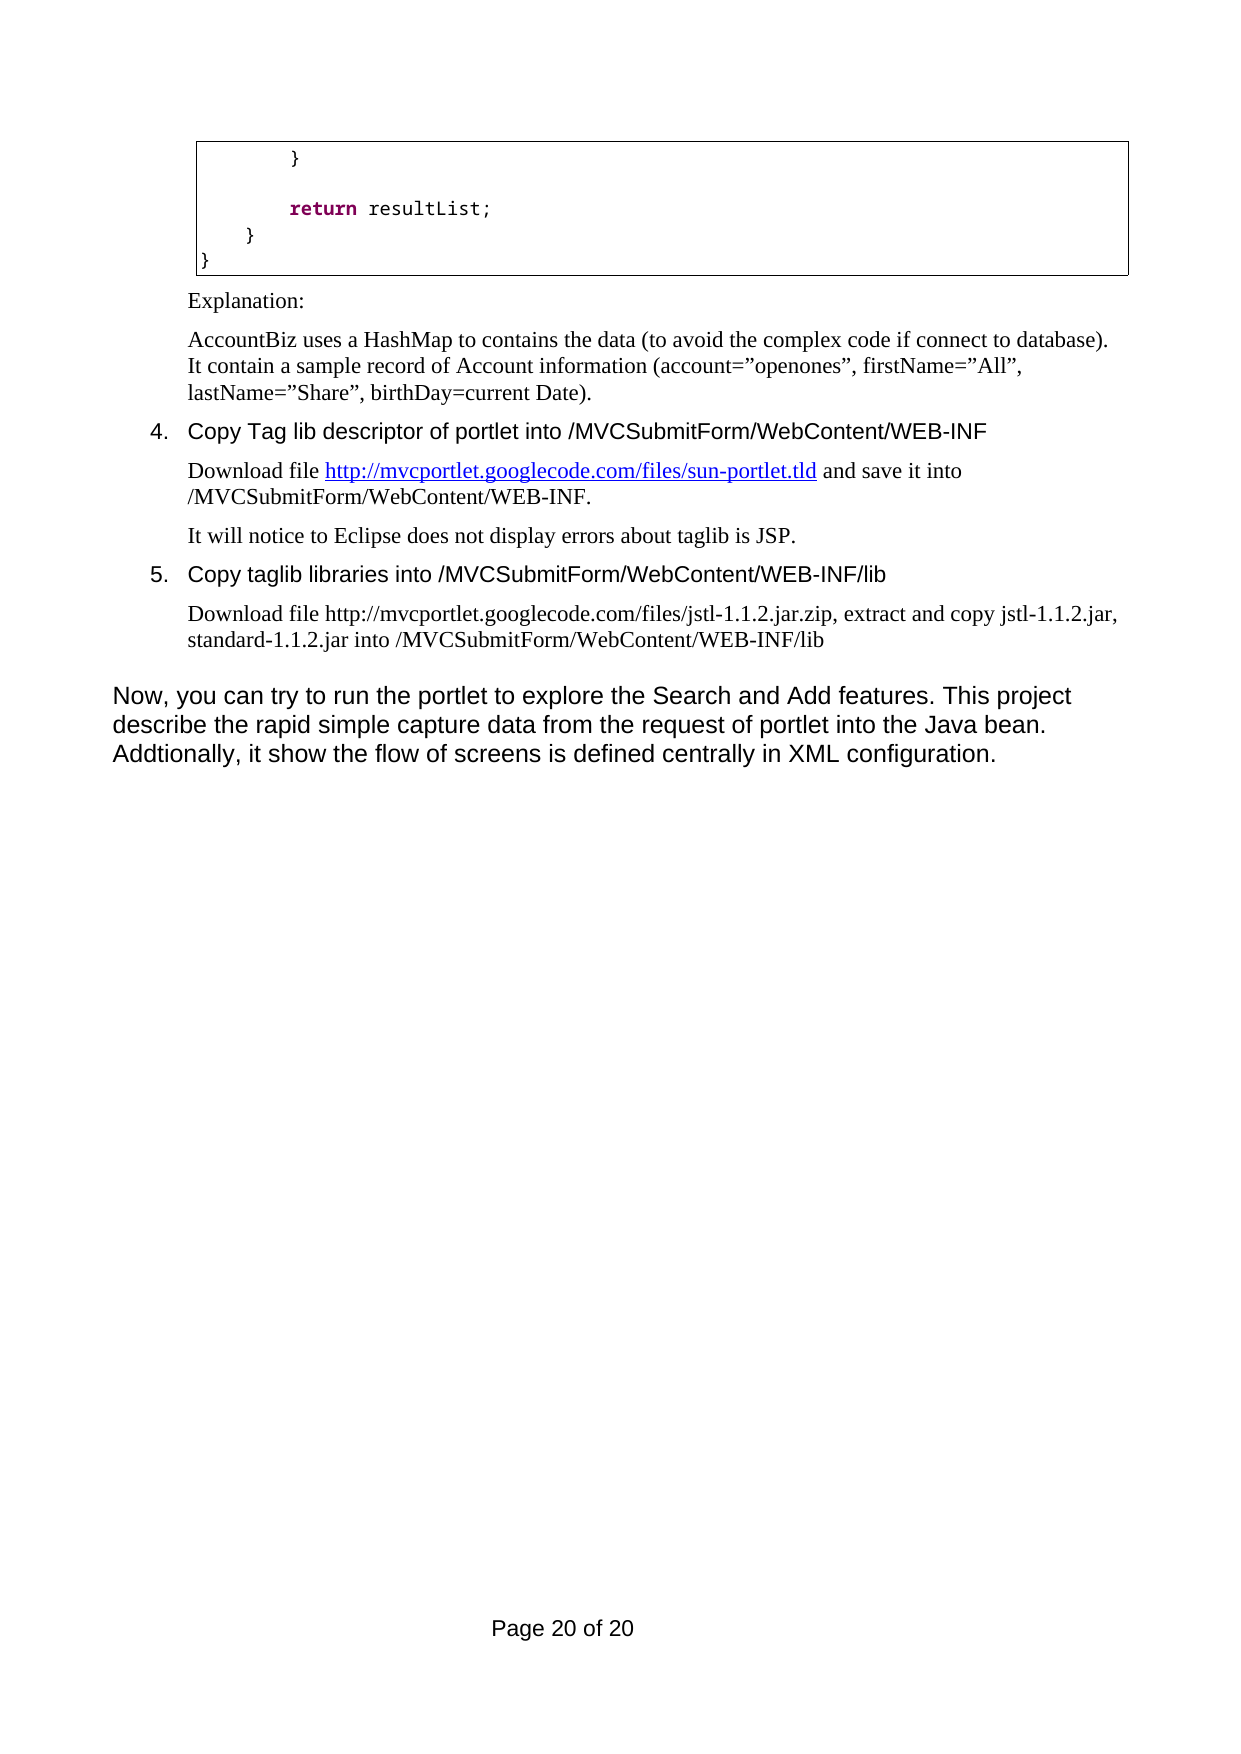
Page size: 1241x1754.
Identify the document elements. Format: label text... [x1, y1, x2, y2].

text Now, you can try to run the portlet to explore the Search and Add features. This project describe the rapid simple capture data from the request of portlet into the Java bean. Addtionally, it show the flow of screens is defined centrally in XML configuration. [112, 681, 1128, 767]
text It will notice to Eclipse does not display errors about taglib is JSP. [187, 522, 1128, 548]
subtitle Copy taglib libraries into /MVCSubmitForm/WebContent/WEB-INF/lib [150, 561, 1128, 587]
subtitle Copy Tag lib descriptor of portlet into /MVCSubmitForm/WebContent/WEB-INF [150, 418, 1128, 444]
text Download file http://mvcportlet.googlecode.com/files/jstl-1.1.2.jar.zip, extract and copy jstl-1.1.2.jar, standard-1.1.2.jar into /MVCSubmitForm/WebContent/WEB-INF/lib [187, 599, 1128, 652]
text Download file http://mvcportlet.googlecode.com/files/sun-portlet.tld and save it into /MVCSubmitForm/WebContent/WEB-INF. [187, 457, 1128, 509]
text Explanation: [187, 287, 1128, 314]
text return resultList; [197, 192, 1128, 218]
text AccountBiz uses a HashMap to contains the data (to avoid the complex code if connect to database). It contain a sample record of Account information (account=”openones”, firstName=”All”, lastName=”Share”, birthDay=current Date). [187, 326, 1128, 405]
text } [197, 243, 1128, 275]
text } [197, 218, 1128, 243]
text } [197, 142, 1128, 170]
